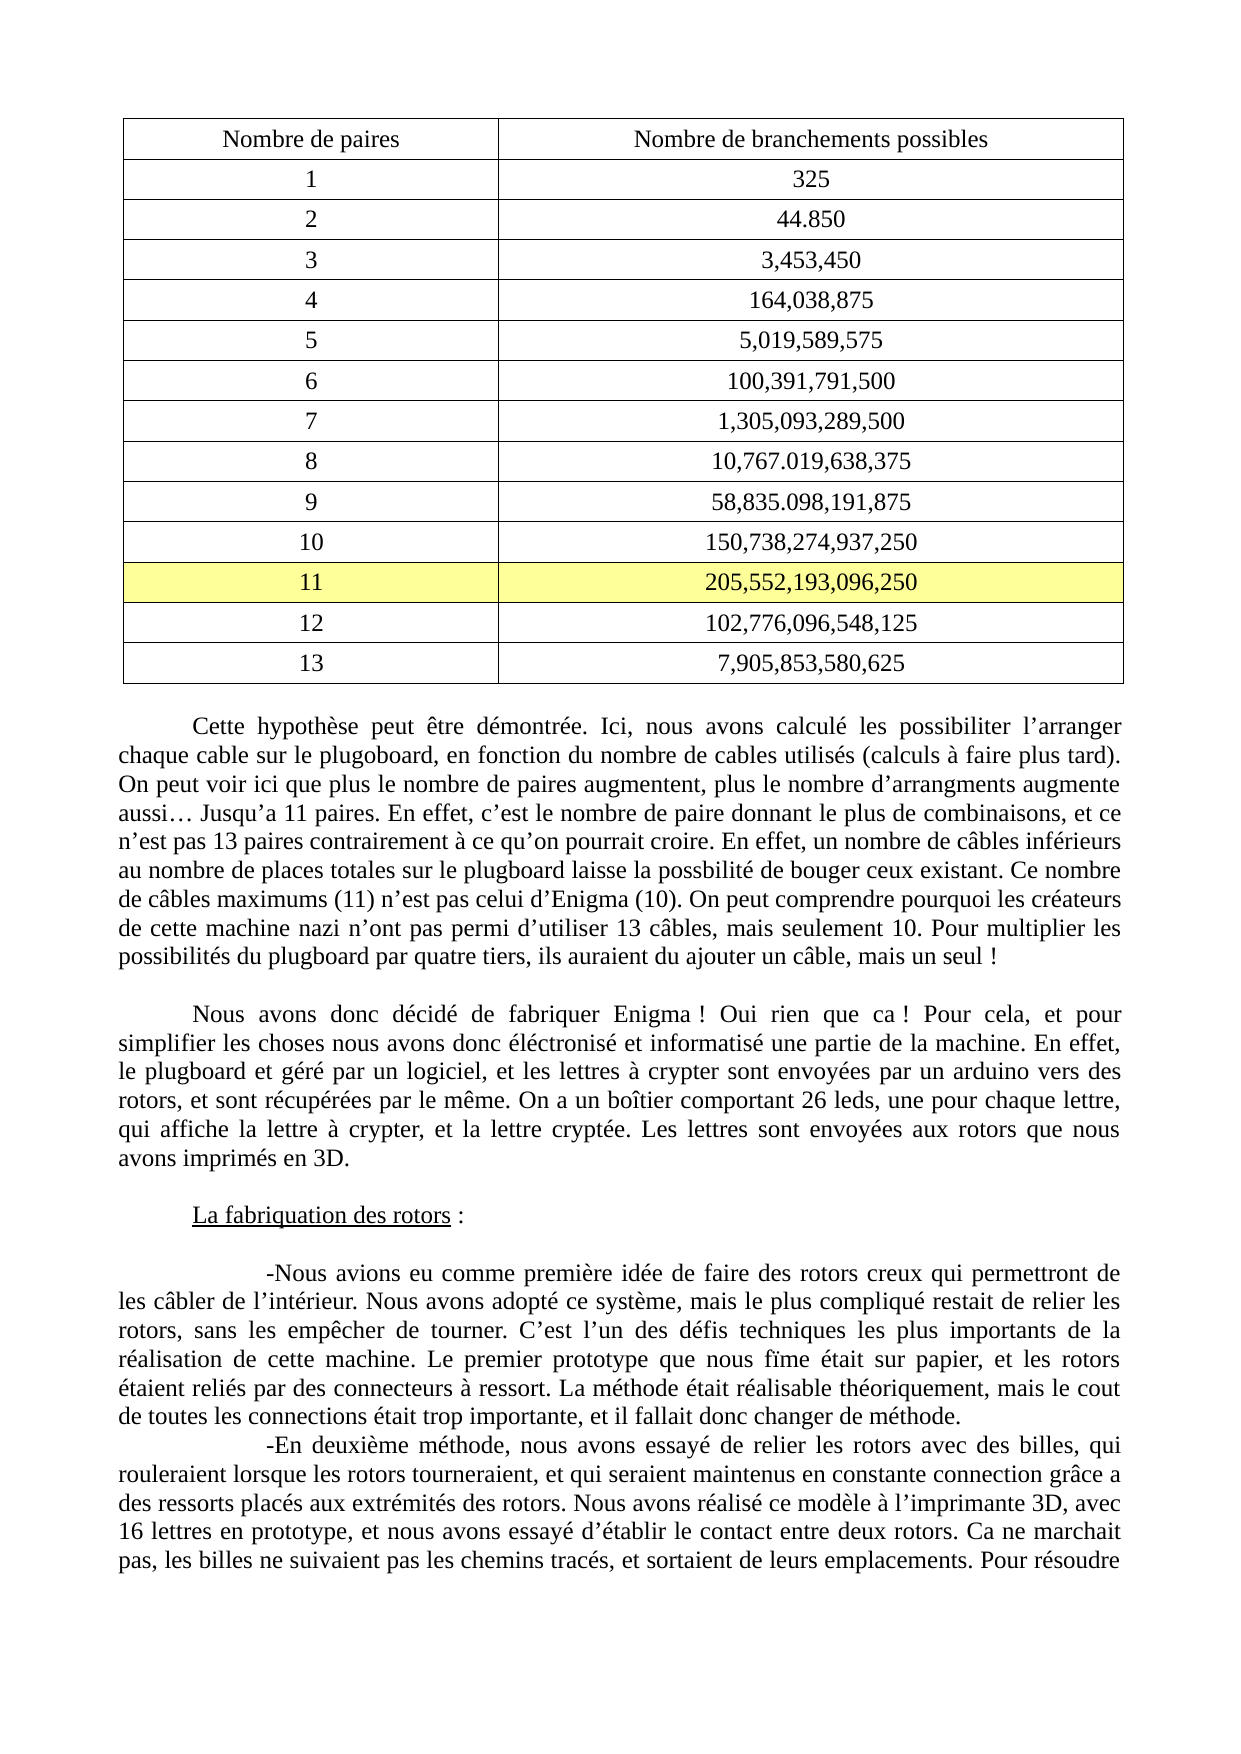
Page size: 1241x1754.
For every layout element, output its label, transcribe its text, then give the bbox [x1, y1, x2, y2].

table_cell 8 [124, 442, 498, 481]
text -En deuxième méthode, nous avons essayé de relier les rotors avec des billes, qui rouleraient lorsque les rotors tourneraient, et qui seraient maintenus en constante connection grâce a des ressorts placés aux extrémités des rotors. Nous avons réalisé ce modèle à l’imprimante 3D, avec 16 lettres en prototype, et nous avons essayé d’établir le contact entre deux rotors. Ca ne marchait pas, les billes ne suivaient pas les chemins tracés, et sortaient de leurs emplacements. Pour résoudre [118, 1430, 1122, 1574]
table_cell 9 [124, 482, 498, 521]
table_cell 150,738,274,937,250 [499, 522, 1123, 562]
table_cell 3,453,450 [499, 240, 1123, 279]
table_cell 58,835.098,191,875 [499, 482, 1123, 521]
table_header Nombre de paires [124, 119, 498, 158]
table_cell 6 [124, 361, 498, 400]
text Nous avons donc décidé de fabriquer Enigma ! Oui rien que ca ! Pour cela, et pour simplifier les choses nous avons donc éléctronisé et informatisé une partie de la machine. En effet, le plugboard et géré par un logiciel, et les lettres à crypter sont envoyées par un arduino vers des rotors, et sont récupérées par le même. On a un boîtier comportant 26 leds, une pour chaque lettre, qui affiche la lettre à crypter, et la lettre cryptée. Les lettres sont envoyées aux rotors que nous avons imprimés en 3D. [118, 999, 1122, 1171]
table_cell 12 [124, 603, 498, 642]
table_cell 11 [124, 563, 498, 602]
table_cell 7 [124, 401, 498, 441]
text Cette hypothèse peut être démontrée. Ici, nous avons calculé les possibiliter l’arranger chaque cable sur le plugoboard, en fonction du nombre de cables utilisés (calculs à faire plus tard). On peut voir ici que plus le nombre de paires augmentent, plus le nombre d’arrangments augmente aussi… Jusqu’a 11 paires. En effet, c’est le nombre de paire donnant le plus de combinaisons, et ce n’est pas 13 paires contrairement à ce qu’on pourrait croire. En effet, un nombre de câbles inférieurs au nombre de places totales sur le plugboard laisse la possbilité de bouger ceux existant. Ce nombre de câbles maximums (11) n’est pas celui d’Enigma (10). On peut comprendre pourquoi les créateurs de cette machine nazi n’ont pas permi d’utiliser 13 câbles, mais seulement 10. Pour multiplier les possibilités du plugboard par quatre tiers, ils auraient du ajouter un câble, mais un seul ! [118, 711, 1122, 970]
table_header Nombre de branchements possibles [499, 119, 1123, 158]
table_cell 100,391,791,500 [499, 361, 1123, 400]
table_cell 44.850 [499, 200, 1123, 239]
table_cell 7,905,853,580,625 [499, 643, 1123, 682]
table_cell 2 [124, 200, 498, 239]
table_cell 10 [124, 522, 498, 562]
table_cell 164,038,875 [499, 280, 1123, 320]
table_cell 325 [499, 160, 1123, 199]
table_cell 5 [124, 321, 498, 360]
table_cell 1,305,093,289,500 [499, 401, 1123, 441]
text La fabriquation des rotors : [118, 1200, 1122, 1229]
table_cell 10,767.019,638,375 [499, 442, 1123, 481]
table_cell 1 [124, 160, 498, 199]
table_cell 5,019,589,575 [499, 321, 1123, 360]
table_cell 13 [124, 643, 498, 682]
table_cell 4 [124, 280, 498, 320]
table_cell 3 [124, 240, 498, 279]
text -Nous avions eu comme première idée de faire des rotors creux qui permettront de les câbler de l’intérieur. Nous avons adopté ce système, mais le plus compliqué restait de relier les rotors, sans les empêcher de tourner. C’est l’un des défis techniques les plus importants de la réalisation de cette machine. Le premier prototype que nous fïme était sur papier, et les rotors étaient reliés par des connecteurs à ressort. La méthode était réalisable théoriquement, mais le cout de toutes les connections était trop importante, et il fallait donc changer de méthode. [118, 1258, 1122, 1430]
table_cell 205,552,193,096,250 [499, 563, 1123, 602]
table_cell 102,776,096,548,125 [499, 603, 1123, 642]
